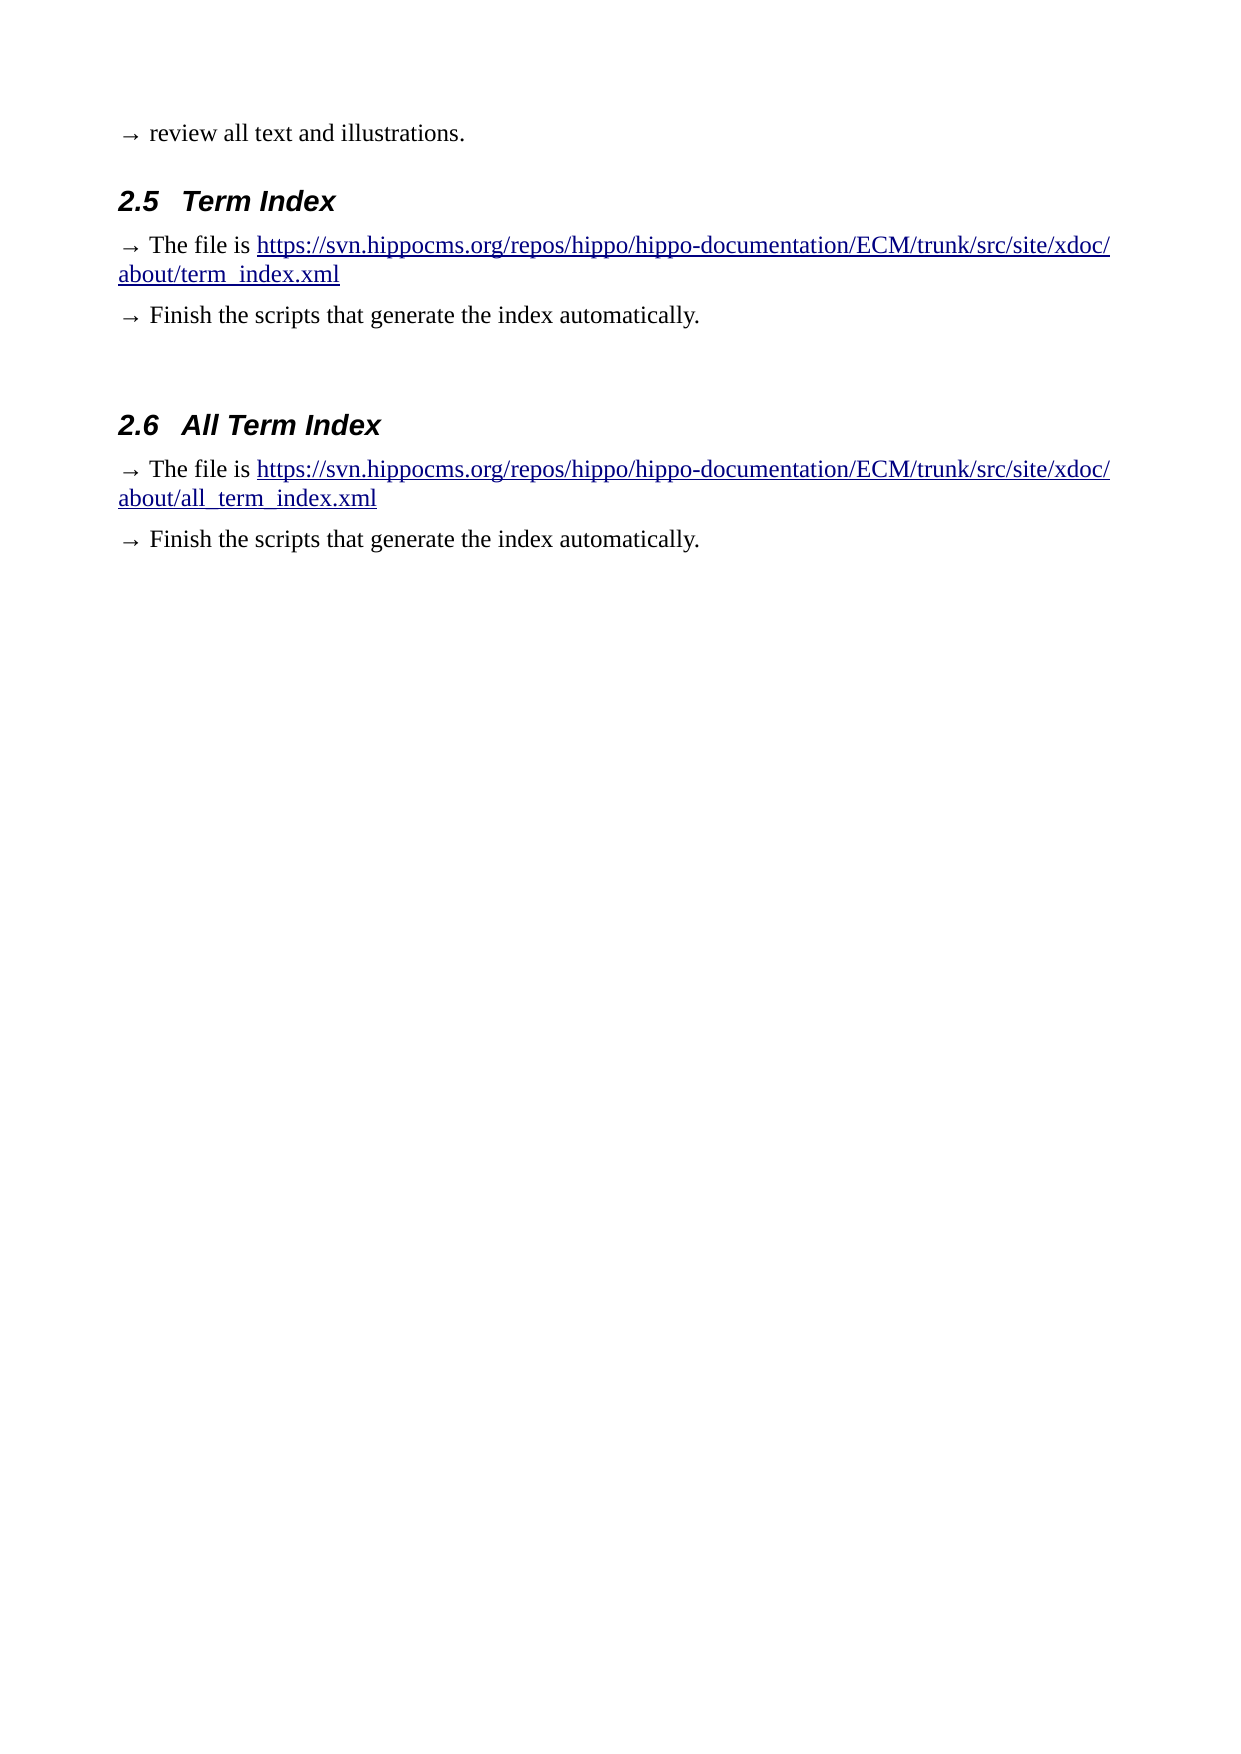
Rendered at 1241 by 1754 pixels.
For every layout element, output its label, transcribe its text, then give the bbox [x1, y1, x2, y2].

text → Finish the scripts that generate the index automatically. [118, 524, 1122, 553]
text → review all text and illustrations. [118, 118, 1122, 147]
text → The file is https://svn.hippocms.org/repos/hippo/hippo-documentation/ECM/trunk/src/site/xdoc/about/term_index.xml [118, 230, 1122, 288]
text → Finish the scripts that generate the index automatically. [118, 300, 1122, 329]
subtitle Term Index [118, 184, 1122, 218]
subtitle All Term Index [118, 408, 1122, 441]
text → The file is https://svn.hippocms.org/repos/hippo/hippo-documentation/ECM/trunk/src/site/xdoc/about/all_term_index.xml [118, 454, 1122, 511]
